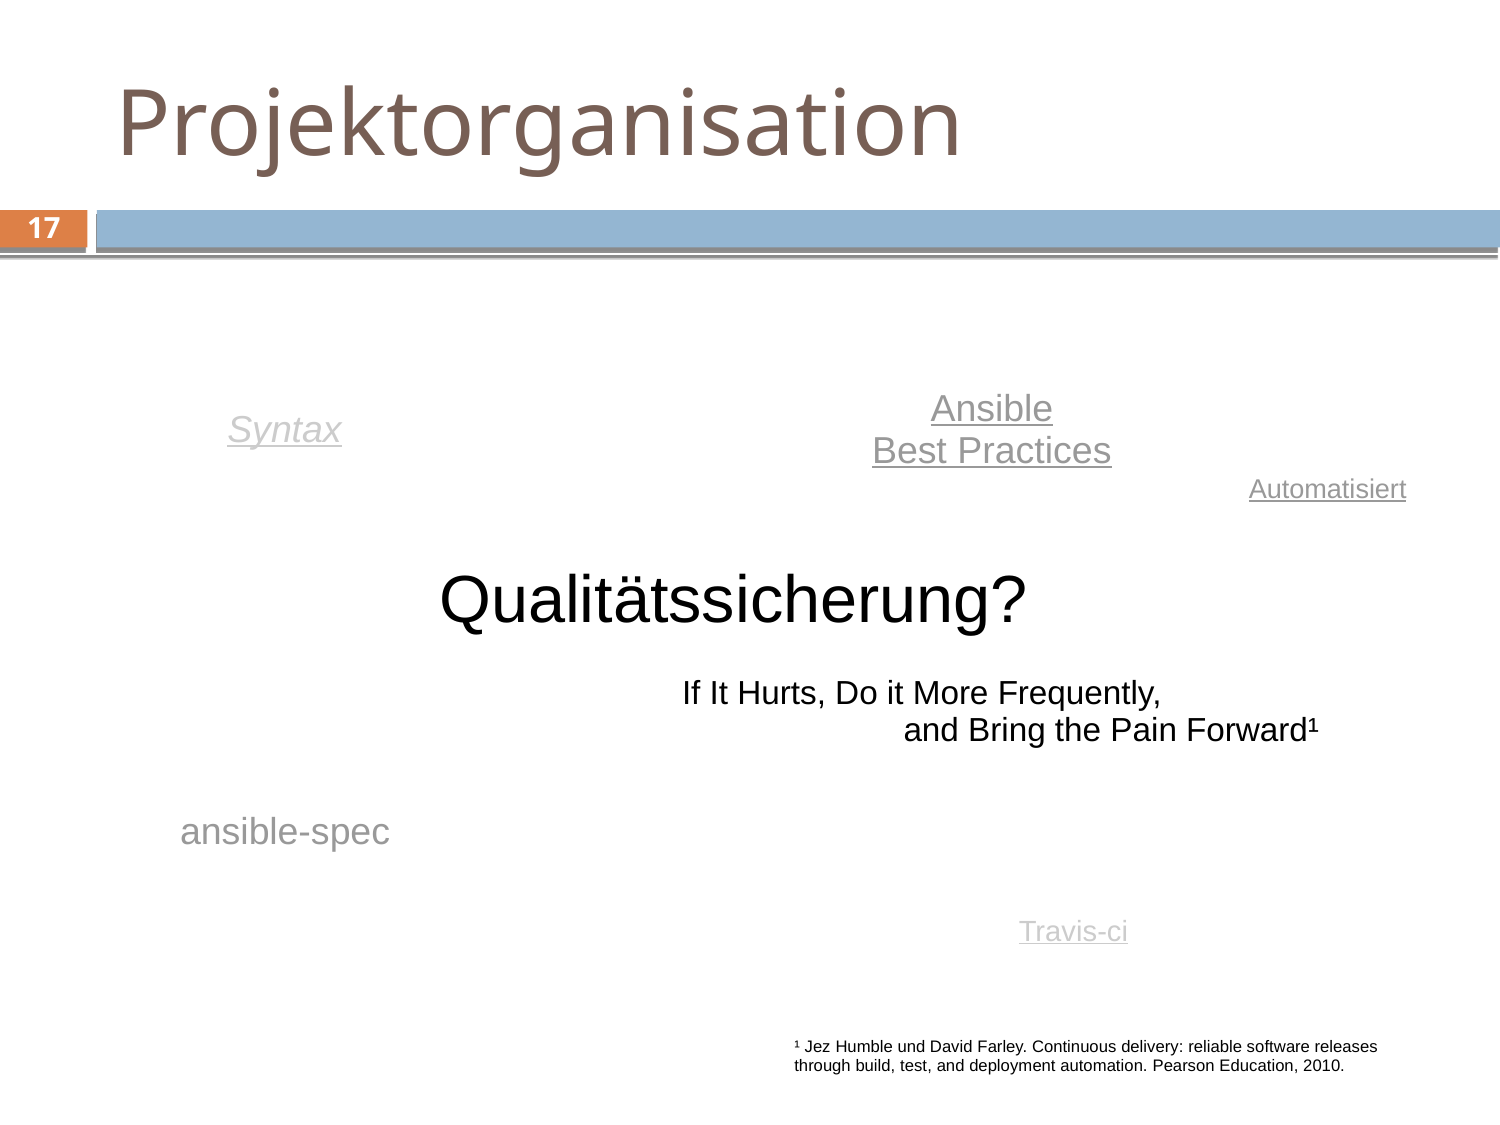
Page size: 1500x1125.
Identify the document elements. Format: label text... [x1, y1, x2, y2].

text_box ansible-spec [165, 803, 405, 860]
text_box Ansible Best Practices [857, 380, 1127, 479]
text_box If It Hurts, Do it More Frequently, and Bring the Pain Forward¹ [667, 667, 1335, 757]
text_box Syntax [212, 401, 357, 459]
text_box Travis-ci [1003, 907, 1360, 965]
title Projektorganisation [100, 37, 1438, 200]
text_box Automatisiert [1234, 466, 1422, 524]
subtitle Qualitätssicherung? [47, 259, 1385, 1014]
text_box ¹ Jez Humble und David Farley. Continuous delivery: reliable software releases through build, test, and deployment automation. Pearson Education, 2010. [779, 1029, 1394, 1083]
